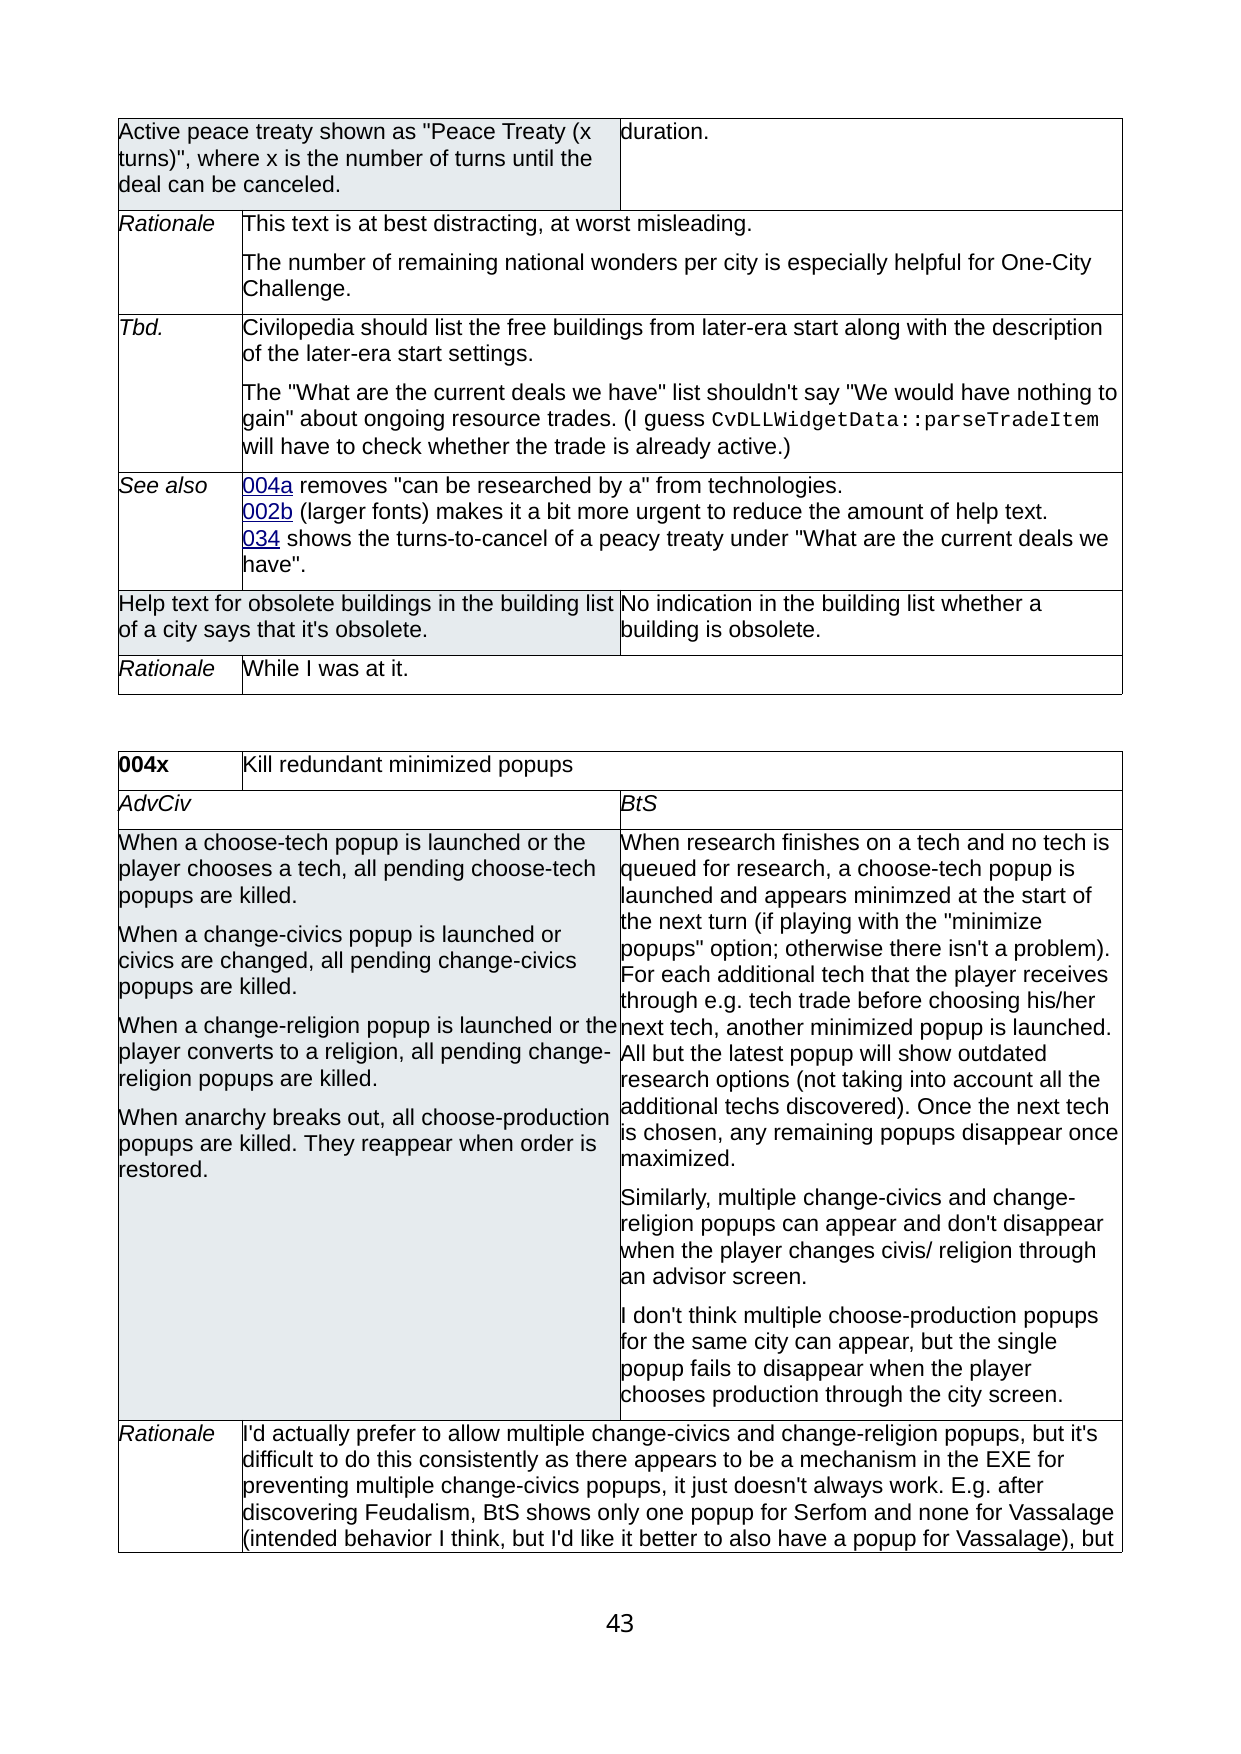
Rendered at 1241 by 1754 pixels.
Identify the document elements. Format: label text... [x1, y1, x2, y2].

table_cell No indication in the building list whether a building is obsolete. [621, 591, 1122, 655]
table_cell While I was at it. [243, 656, 1122, 694]
table_cell duration. [621, 119, 1122, 210]
table_cell I'd actually prefer to allow multiple change-civics and change-religion popups, but it's difficult to do this consistently as there appears to be a mechanism in the EXE for preventing multiple change-civics popups, it just doesn't always work. E.g. after discovering Feudalism, BtS shows only one popup for Serfom and none for Vassalage (intended behavior I think, but I'd like it better to also have a popup for Vassalage), but [243, 1421, 1122, 1552]
table_cell Rationale [119, 1421, 242, 1552]
table_cell This text is at best distracting, at worst misleading. The number of remaining national wonders per city is especially helpful for One-City Challenge. [243, 211, 1122, 314]
table_cell Active peace treaty shown as "Peace Treaty (x turns)", where x is the number of turns until the deal can be canceled. [119, 119, 620, 210]
table_cell BtS [621, 791, 1122, 829]
table_header Kill redundant minimized popups [243, 752, 1122, 790]
table_cell 004a removes "can be researched by a" from technologies. 002b (larger fonts) makes it a bit more urgent to reduce the amount of help text. 034 shows the turns-to-cancel of a peacy treaty under "What are the current deals we have". [243, 473, 1122, 589]
table_header 004x [119, 752, 242, 790]
table_cell When a choose-tech popup is launched or the player chooses a tech, all pending choose-tech popups are killed. When a change-civics popup is launched or civics are changed, all pending change-civics popups are killed. When a change-religion popup is launched or the player converts to a religion, all pending change-religion popups are killed. When anarchy breaks out, all choose-production popups are killed. They reappear when order is restored. [119, 830, 620, 1420]
table_cell Tbd. [119, 315, 242, 472]
table_cell Civilopedia should list the free buildings from later-era start along with the description of the later-era start settings. The "What are the current deals we have" list shouldn't say "We would have nothing to gain" about ongoing resource trades. (I guess CvDLLWidgetData::parseTradeItem will have to check whether the trade is already active.) [243, 315, 1122, 472]
table_cell When research finishes on a tech and no tech is queued for research, a choose-tech popup is launched and appears minimzed at the start of the next turn (if playing with the "minimize popups" option; otherwise there isn't a problem). For each additional tech that the player receives through e.g. tech trade before choosing his/her next tech, another minimized popup is launched. All but the latest popup will show outdated research options (not taking into account all the additional techs discovered). Once the next tech is chosen, any remaining popups disappear once maximized. Similarly, multiple change-civics and change-religion popups can appear and don't disappear when the player changes civis/ religion through an advisor screen. I don't think multiple choose-production popups for the same city can appear, but the single popup fails to disappear when the player chooses production through the city screen. [621, 830, 1122, 1420]
table_cell Rationale [119, 211, 242, 314]
table_cell Rationale [119, 656, 242, 694]
table_cell Help text for obsolete buildings in the building list of a city says that it's obsolete. [119, 591, 620, 655]
table_cell AdvCiv [119, 791, 620, 829]
table_cell See also [119, 473, 242, 589]
